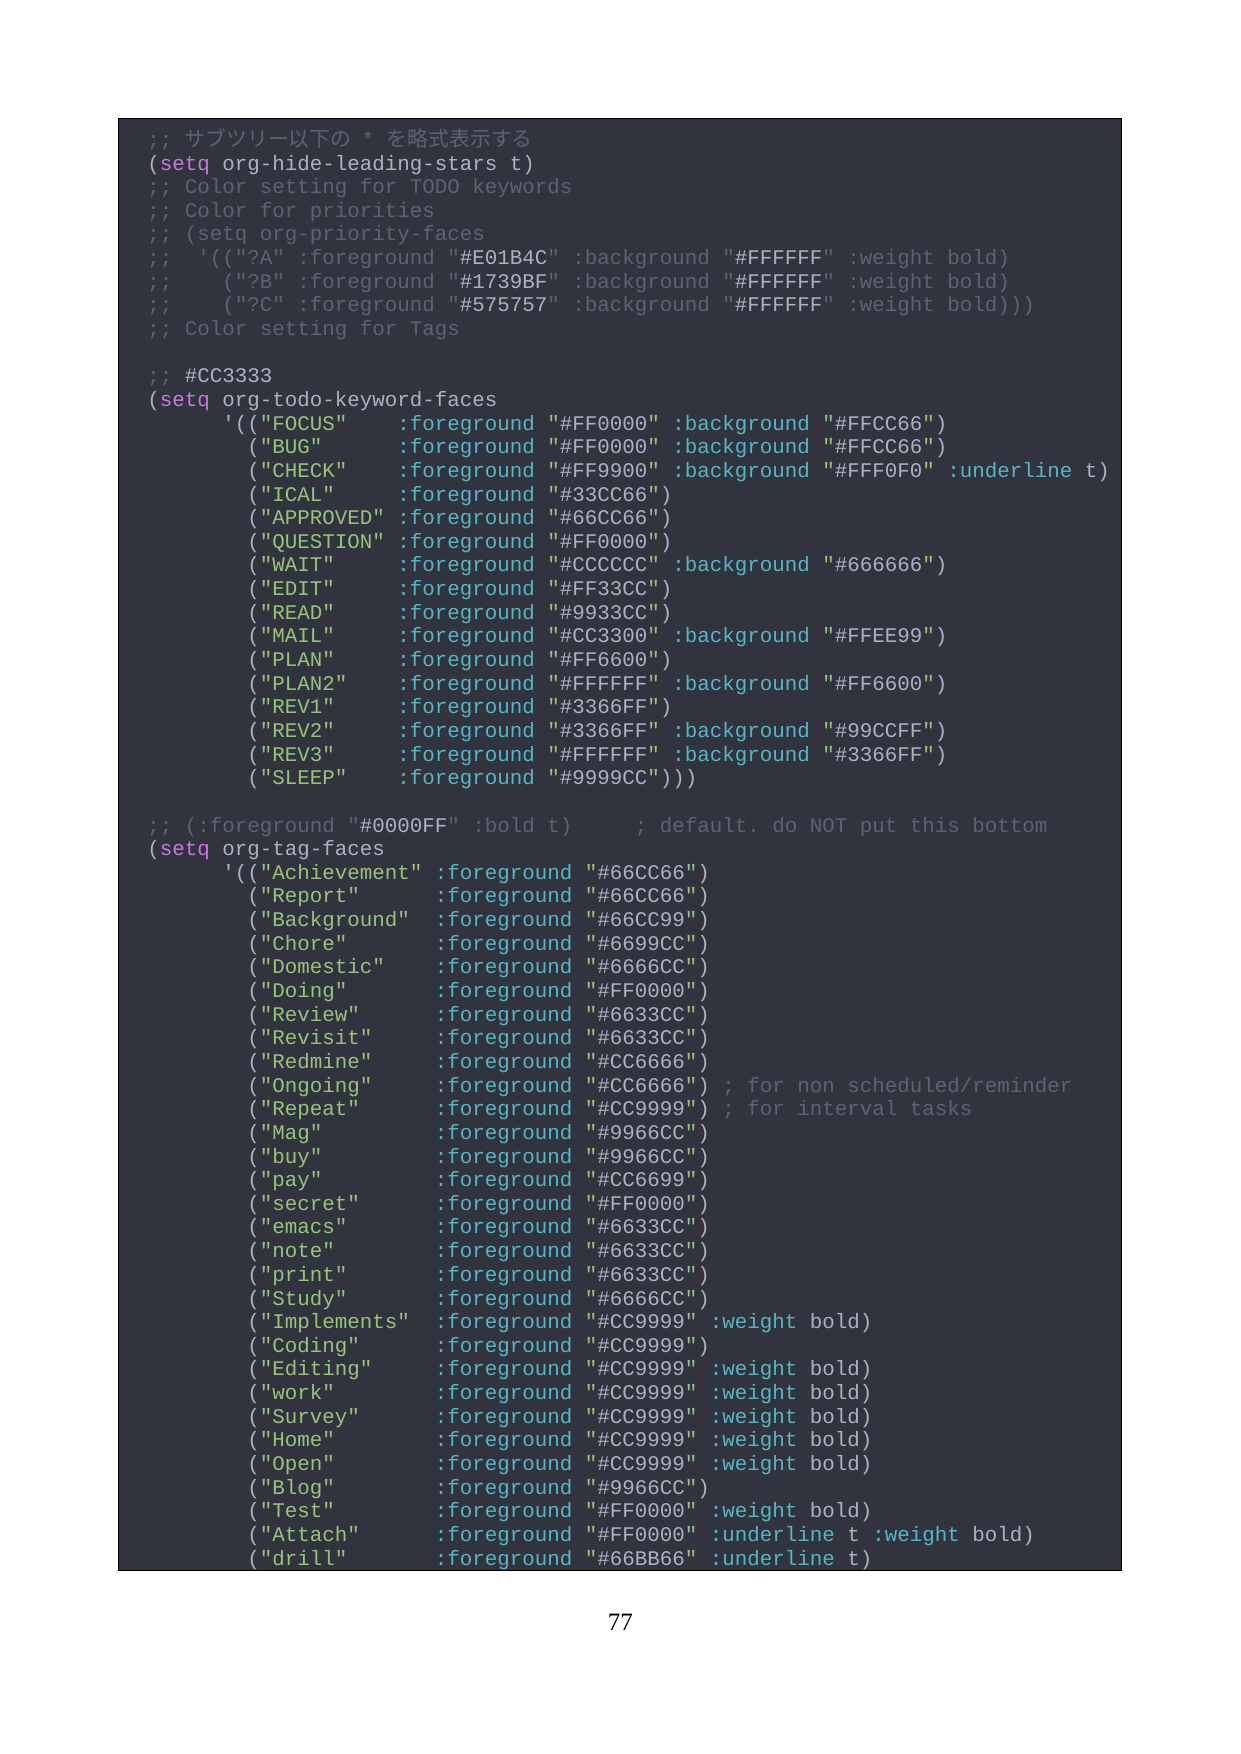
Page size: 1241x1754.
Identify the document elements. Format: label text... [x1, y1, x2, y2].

text ("Blog" :foreground "#9966CC") [119, 1473, 1121, 1496]
text ("Doing" :foreground "#FF0000") [119, 976, 1121, 1000]
text ("emacs" :foreground "#6633CC") [119, 1213, 1121, 1236]
text ("Revisit" :foreground "#6633CC") [119, 1023, 1121, 1047]
text ;; '(("?A" :foreground "#E01B4C" :background "#FFFFFF" :weight bold) [119, 243, 1121, 267]
text ("Attach" :foreground "#FF0000" :underline t :weight bold) [119, 1520, 1121, 1544]
text ("REV3" :foreground "#FFFFFF" :background "#3366FF") [119, 740, 1121, 763]
text ("WAIT" :foreground "#CCCCCC" :background "#666666") [119, 551, 1121, 574]
text ("READ" :foreground "#9933CC") [119, 598, 1121, 621]
text ("CHECK" :foreground "#FF9900" :background "#FFF0F0" :underline t) [119, 456, 1121, 479]
text ("SLEEP" :foreground "#9999CC"))) [119, 763, 1121, 787]
text ("Repeat" :foreground "#CC9999") ; for interval tasks [119, 1094, 1121, 1118]
text ("APPROVED" :foreground "#66CC66") [119, 503, 1121, 527]
text ;; Color setting for TODO keywords [119, 172, 1121, 196]
text ("Review" :foreground "#6633CC") [119, 1000, 1121, 1023]
text ;; Color setting for Tags [119, 314, 1121, 338]
text (setq org-hide-leading-stars t) [119, 148, 1121, 172]
text ;; ("?C" :foreground "#575757" :background "#FFFFFF" :weight bold))) [119, 290, 1121, 314]
text ("QUESTION" :foreground "#FF0000") [119, 527, 1121, 551]
text ("Survey" :foreground "#CC9999" :weight bold) [119, 1402, 1121, 1425]
text ("Chore" :foreground "#6699CC") [119, 929, 1121, 952]
text ("PLAN" :foreground "#FF6600") [119, 645, 1121, 669]
text ;; (setq org-priority-faces [119, 219, 1121, 243]
text ("Test" :foreground "#FF0000" :weight bold) [119, 1496, 1121, 1520]
text ("Coding" :foreground "#CC9999") [119, 1331, 1121, 1354]
text ("Home" :foreground "#CC9999" :weight bold) [119, 1425, 1121, 1449]
text ("PLAN2" :foreground "#FFFFFF" :background "#FF6600") [119, 669, 1121, 692]
text ("Domestic" :foreground "#6666CC") [119, 952, 1121, 976]
text ("Ongoing" :foreground "#CC6666") ; for non scheduled/reminder [119, 1071, 1121, 1094]
text ("REV1" :foreground "#3366FF") [119, 692, 1121, 716]
text ;; (:foreground "#0000FF" :bold t) ; default. do NOT put this bottom [119, 811, 1121, 834]
text ;; #CC3333 [119, 361, 1121, 385]
text ("work" :foreground "#CC9999" :weight bold) [119, 1378, 1121, 1402]
text ("drill" :foreground "#66BB66" :underline t) [119, 1544, 1121, 1570]
text ("ICAL" :foreground "#33CC66") [119, 479, 1121, 503]
text ("Mag" :foreground "#9966CC") [119, 1118, 1121, 1142]
text ("print" :foreground "#6633CC") [119, 1260, 1121, 1283]
text ("Report" :foreground "#66CC66") [119, 882, 1121, 905]
text ("REV2" :foreground "#3366FF" :background "#99CCFF") [119, 716, 1121, 740]
text (setq org-tag-faces [119, 834, 1121, 858]
text ("note" :foreground "#6633CC") [119, 1236, 1121, 1260]
text ("EDIT" :foreground "#FF33CC") [119, 574, 1121, 598]
text ;; サブツリー以下の * を略式表示する [119, 119, 1121, 148]
text ("secret" :foreground "#FF0000") [119, 1189, 1121, 1213]
text ;; Color for priorities [119, 196, 1121, 219]
text '(("Achievement" :foreground "#66CC66") [119, 858, 1121, 882]
text ("BUG" :foreground "#FF0000" :background "#FFCC66") [119, 432, 1121, 456]
text ("Study" :foreground "#6666CC") [119, 1283, 1121, 1307]
text ("Redmine" :foreground "#CC6666") [119, 1047, 1121, 1071]
text ("pay" :foreground "#CC6699") [119, 1165, 1121, 1189]
text (setq org-todo-keyword-faces [119, 385, 1121, 409]
text ("buy" :foreground "#9966CC") [119, 1142, 1121, 1165]
text ("Implements" :foreground "#CC9999" :weight bold) [119, 1307, 1121, 1331]
text ("Open" :foreground "#CC9999" :weight bold) [119, 1449, 1121, 1473]
text ("Background" :foreground "#66CC99") [119, 905, 1121, 929]
text '(("FOCUS" :foreground "#FF0000" :background "#FFCC66") [119, 409, 1121, 432]
text ("MAIL" :foreground "#CC3300" :background "#FFEE99") [119, 621, 1121, 645]
text ("Editing" :foreground "#CC9999" :weight bold) [119, 1354, 1121, 1378]
text ;; ("?B" :foreground "#1739BF" :background "#FFFFFF" :weight bold) [119, 267, 1121, 290]
